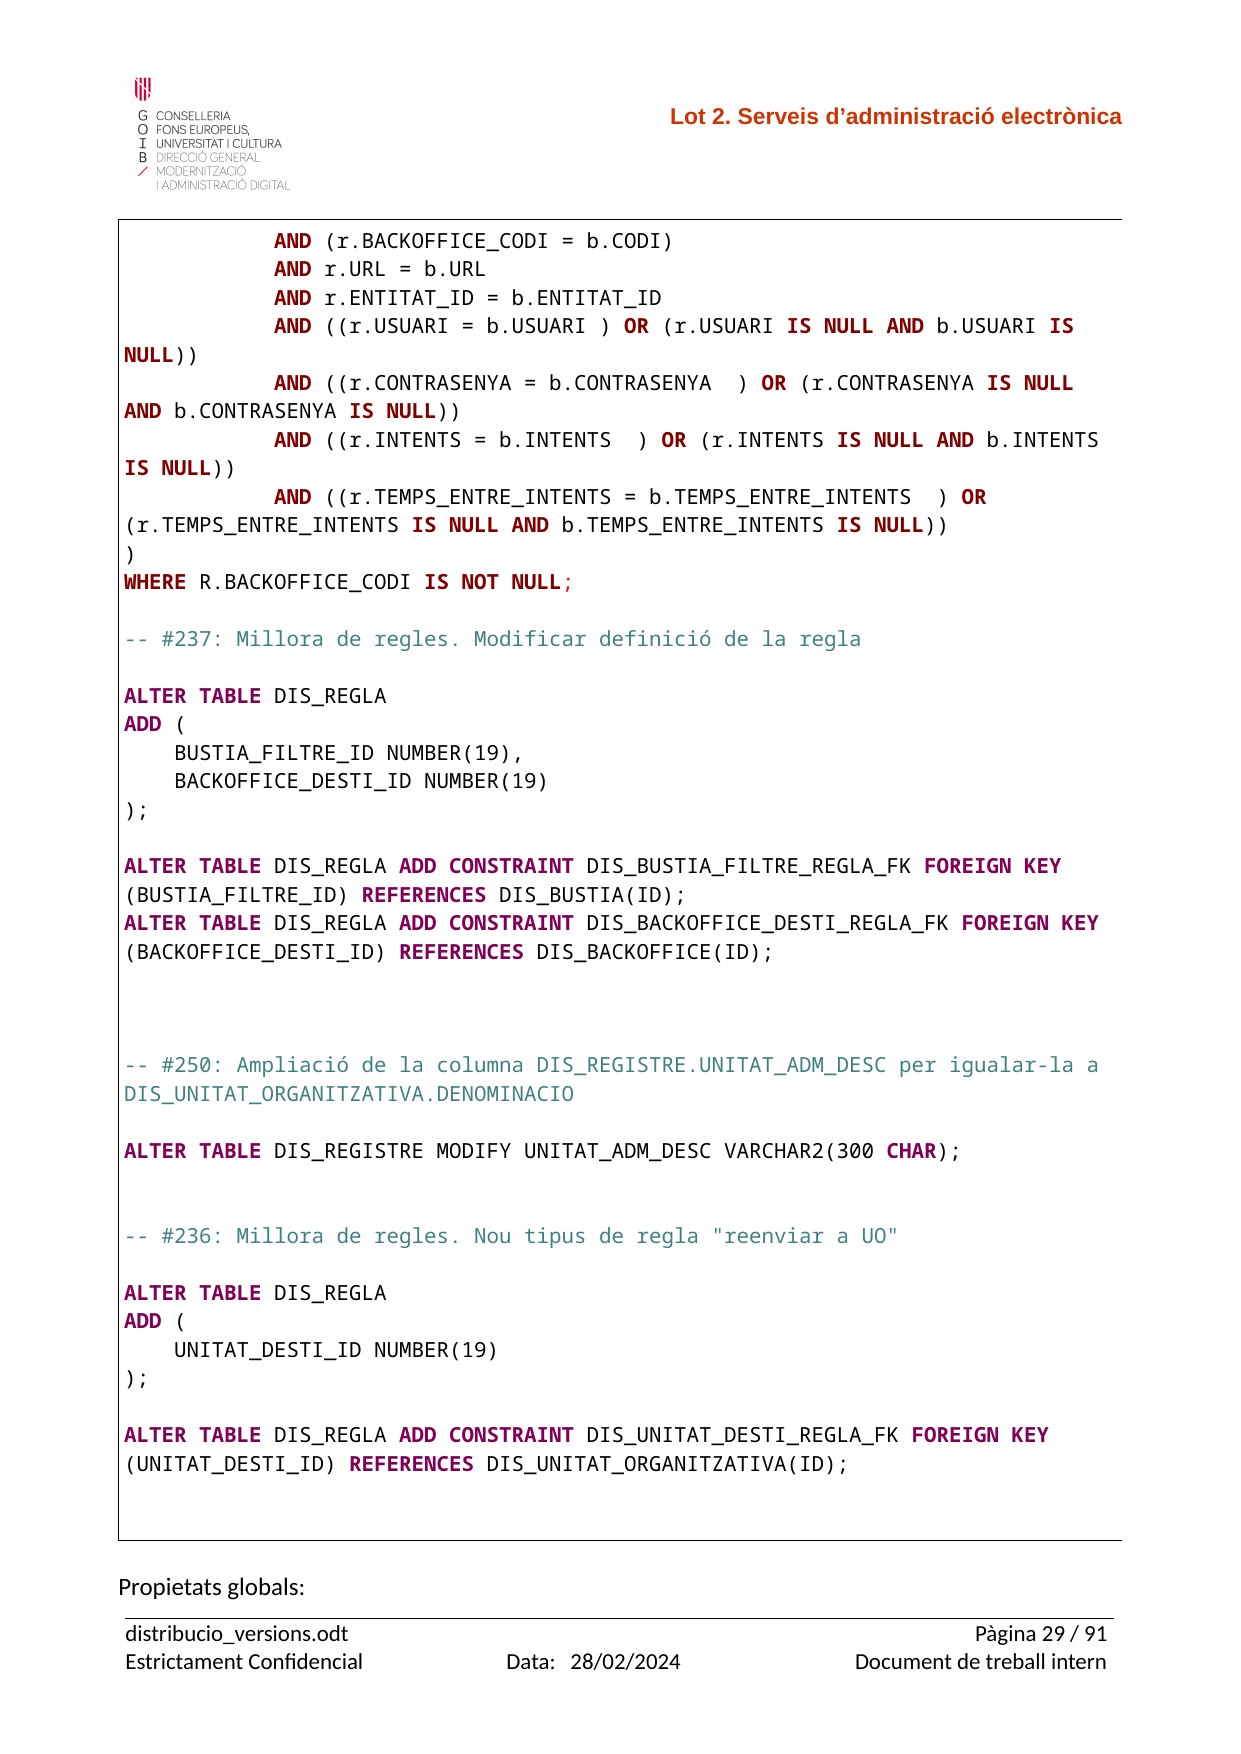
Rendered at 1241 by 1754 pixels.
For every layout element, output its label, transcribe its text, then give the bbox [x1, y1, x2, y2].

text Propietats globals: [118, 1571, 1122, 1602]
picture [126, 70, 299, 197]
table_header AND (r.BACKOFFICE_CODI = b.CODI) AND r.URL = b.URL AND r.ENTITAT_ID = b.ENTITAT_ID AND ((r.USUARI = b.USUARI ) OR (r.USUARI IS NULL AND b.USUARI IS NULL)) AND ((r.CONTRASENYA = b.CONTRASENYA ) OR (r.CONTRASENYA IS NULL AND b.CONTRASENYA IS NULL)) AND ((r.INTENTS = b.INTENTS ) OR (r.INTENTS IS NULL AND b.INTENTS IS NULL)) AND ((r.TEMPS_ENTRE_INTENTS = b.TEMPS_ENTRE_INTENTS ) OR (r.TEMPS_ENTRE_INTENTS IS NULL AND b.TEMPS_ENTRE_INTENTS IS NULL)) ) WHERE R.BACKOFFICE_CODI IS NOT NULL; -- #237: Millora de regles. Modificar definició de la regla ALTER TABLE DIS_REGLA ADD ( BUSTIA_FILTRE_ID NUMBER(19), BACKOFFICE_DESTI_ID NUMBER(19) ); ALTER TABLE DIS_REGLA ADD CONSTRAINT DIS_BUSTIA_FILTRE_REGLA_FK FOREIGN KEY (BUSTIA_FILTRE_ID) REFERENCES DIS_BUSTIA(ID); ALTER TABLE DIS_REGLA ADD CONSTRAINT DIS_BACKOFFICE_DESTI_REGLA_FK FOREIGN KEY (BACKOFFICE_DESTI_ID) REFERENCES DIS_BACKOFFICE(ID); -- #250: Ampliació de la columna DIS_REGISTRE.UNITAT_ADM_DESC per igualar-la a DIS_UNITAT_ORGANITZATIVA.DENOMINACIO ALTER TABLE DIS_REGISTRE MODIFY UNITAT_ADM_DESC VARCHAR2(300 CHAR); -- #236: Millora de regles. Nou tipus de regla "reenviar a UO" ALTER TABLE DIS_REGLA ADD ( UNITAT_DESTI_ID NUMBER(19) ); ALTER TABLE DIS_REGLA ADD CONSTRAINT DIS_UNITAT_DESTI_REGLA_FK FOREIGN KEY (UNITAT_DESTI_ID) REFERENCES DIS_UNITAT_ORGANITZATIVA(ID); [119, 220, 1122, 1540]
